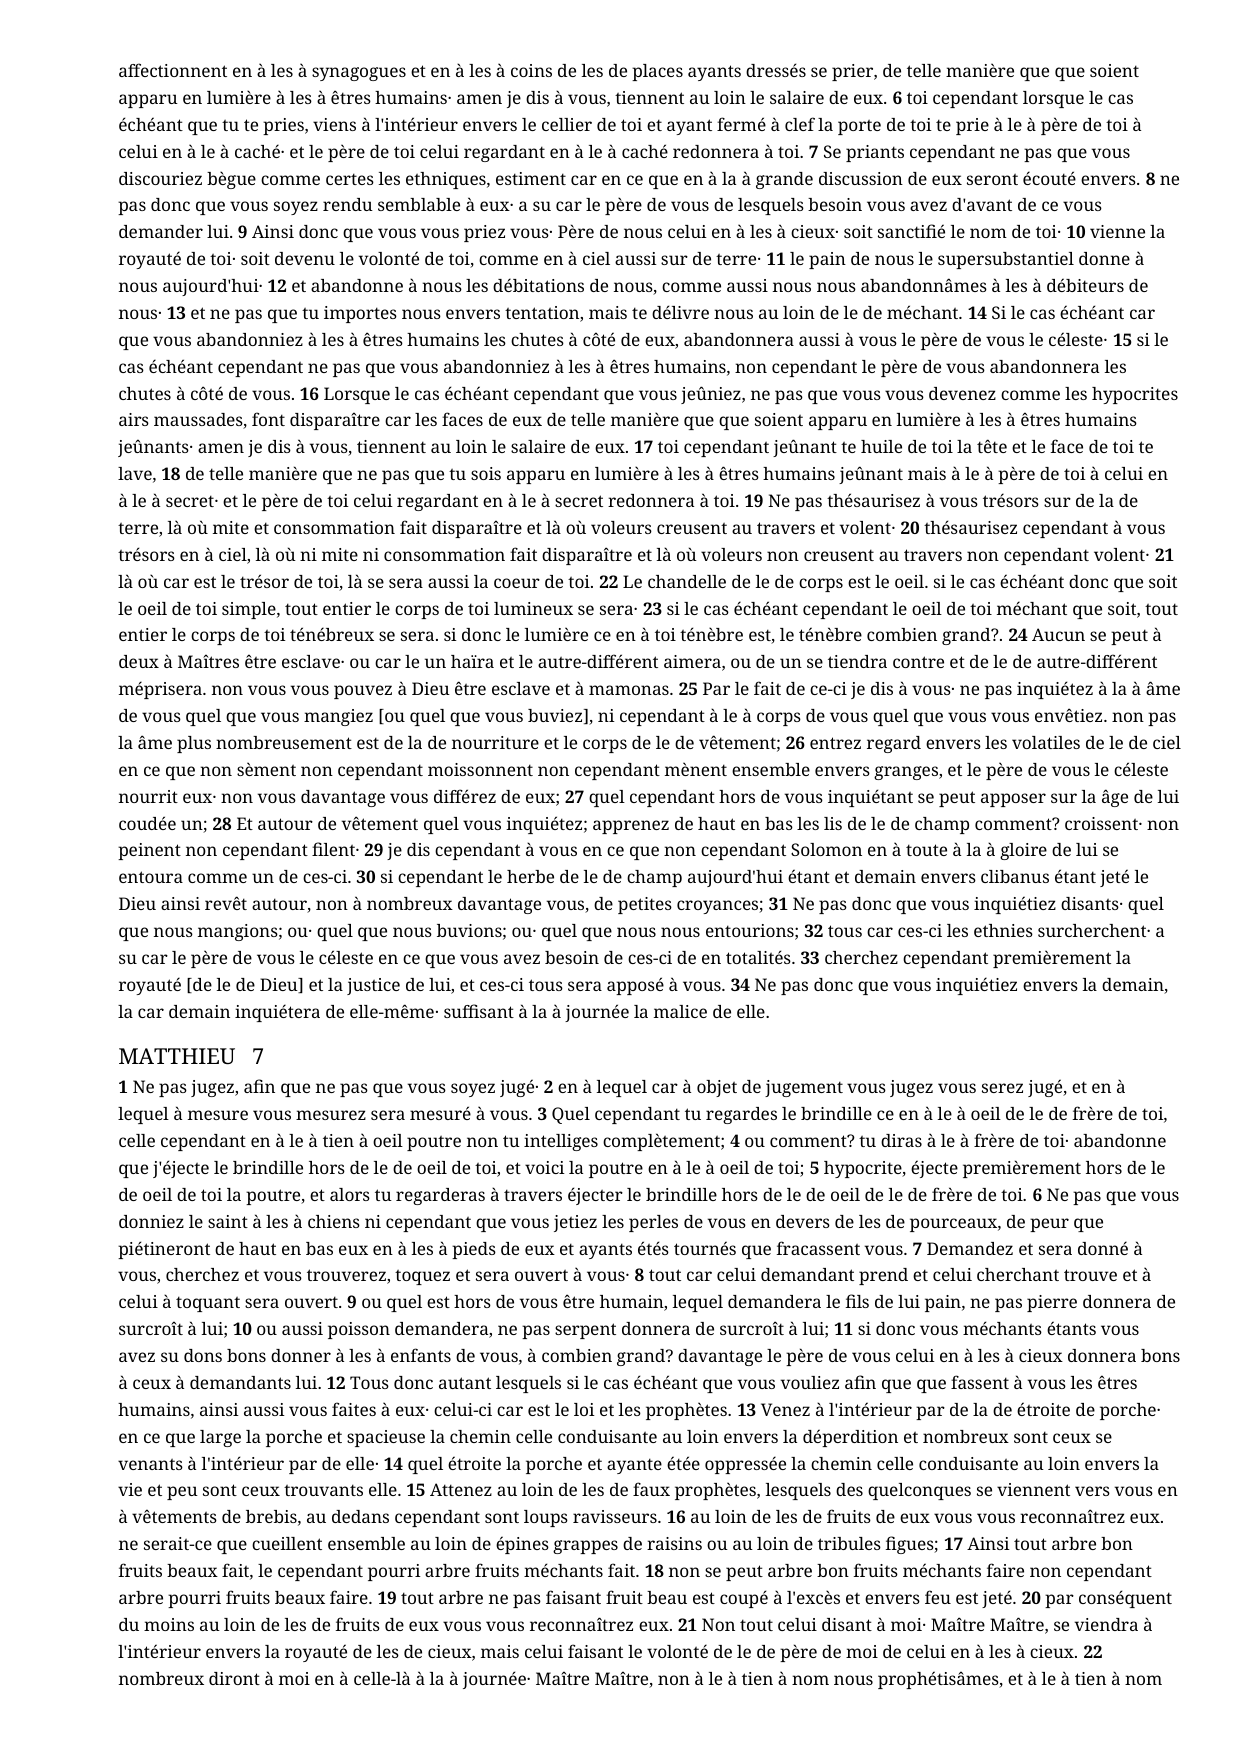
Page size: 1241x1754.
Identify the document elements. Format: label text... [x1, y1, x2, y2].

text 1 Ne pas jugez, afin que ne pas que vous soyez jugé· 2 en à lequel car à objet de jugement vous jugez vous serez jugé, et en à lequel à mesure vous mesurez sera mesuré à vous. 3 Quel cependant tu regardes le brindille ce en à le à oeil de le de frère de toi, celle cependant en à le à tien à oeil poutre non tu intelliges complètement; 4 ou comment? tu diras à le à frère de toi· abandonne que j'éjecte le brindille hors de le de oeil de toi, et voici la poutre en à le à oeil de toi; 5 hypocrite, éjecte premièrement hors de le de oeil de toi la poutre, et alors tu regarderas à travers éjecter le brindille hors de le de oeil de le de frère de toi. 6 Ne pas que vous donniez le saint à les à chiens ni cependant que vous jetiez les perles de vous en devers de les de pourceaux, de peur que piétineront de haut en bas eux en à les à pieds de eux et ayants étés tournés que fracassent vous. 7 Demandez et sera donné à vous, cherchez et vous trouverez, toquez et sera ouvert à vous· 8 tout car celui demandant prend et celui cherchant trouve et à celui à toquant sera ouvert. 9 ou quel est hors de vous être humain, lequel demandera le fils de lui pain, ne pas pierre donnera de surcroît à lui; 10 ou aussi poisson demandera, ne pas serpent donnera de surcroît à lui; 11 si donc vous méchants étants vous avez su dons bons donner à les à enfants de vous, à combien grand? davantage le père de vous celui en à les à cieux donnera bons à ceux à demandants lui. 12 Tous donc autant lesquels si le cas échéant que vous vouliez afin que que fassent à vous les êtres humains, ainsi aussi vous faites à eux· celui-ci car est le loi et les prophètes. 13 Venez à l'intérieur par de la de étroite de porche· en ce que large la porche et spacieuse la chemin celle conduisante au loin envers la déperdition et nombreux sont ceux se venants à l'intérieur par de elle· 14 quel étroite la porche et ayante étée oppressée la chemin celle conduisante au loin envers la vie et peu sont ceux trouvants elle. 15 Attenez au loin de les de faux prophètes, lesquels des quelconques se viennent vers vous en à vêtements de brebis, au dedans cependant sont loups ravisseurs. 16 au loin de les de fruits de eux vous vous reconnaîtrez eux. ne serait-ce que cueillent ensemble au loin de épines grappes de raisins ou au loin de tribules figues; 17 Ainsi tout arbre bon fruits beaux fait, le cependant pourri arbre fruits méchants fait. 18 non se peut arbre bon fruits méchants faire non cependant arbre pourri fruits beaux faire. 19 tout arbre ne pas faisant fruit beau est coupé à l'excès et envers feu est jeté. 20 par conséquent du moins au loin de les de fruits de eux vous vous reconnaîtrez eux. 21 Non tout celui disant à moi· Maître Maître, se viendra à l'intérieur envers la royauté de les de cieux, mais celui faisant le volonté de le de père de moi de celui en à les à cieux. 22 nombreux diront à moi en à celle-là à la à journée· Maître Maître, non à le à tien à nom nous prophétisâmes, et à le à tien à nom [118, 1075, 1181, 1690]
text affectionnent en à les à synagogues et en à les à coins de les de places ayants dressés se prier, de telle manière que que soient apparu en lumière à les à êtres humains· amen je dis à vous, tiennent au loin le salaire de eux. 6 toi cependant lorsque le cas échéant que tu te pries, viens à l'intérieur envers le cellier de toi et ayant fermé à clef la porte de toi te prie à le à père de toi à celui en à le à caché· et le père de toi celui regardant en à le à caché redonnera à toi. 7 Se priants cependant ne pas que vous discouriez bègue comme certes les ethniques, estiment car en ce que en à la à grande discussion de eux seront écouté envers. 8 ne pas donc que vous soyez rendu semblable à eux· a su car le père de vous de lesquels besoin vous avez d'avant de ce vous demander lui. 9 Ainsi donc que vous vous priez vous· Père de nous celui en à les à cieux· soit sanctifié le nom de toi· 10 vienne la royauté de toi· soit devenu le volonté de toi, comme en à ciel aussi sur de terre· 11 le pain de nous le supersubstantiel donne à nous aujourd'hui· 12 et abandonne à nous les débitations de nous, comme aussi nous nous abandonnâmes à les à débiteurs de nous· 13 et ne pas que tu importes nous envers tentation, mais te délivre nous au loin de le de méchant. 14 Si le cas échéant car que vous abandonniez à les à êtres humains les chutes à côté de eux, abandonnera aussi à vous le père de vous le céleste· 15 si le cas échéant cependant ne pas que vous abandonniez à les à êtres humains, non cependant le père de vous abandonnera les chutes à côté de vous. 16 Lorsque le cas échéant cependant que vous jeûniez, ne pas que vous vous devenez comme les hypocrites airs maussades, font disparaître car les faces de eux de telle manière que que soient apparu en lumière à les à êtres humains jeûnants· amen je dis à vous, tiennent au loin le salaire de eux. 17 toi cependant jeûnant te huile de toi la tête et le face de toi te lave, 18 de telle manière que ne pas que tu sois apparu en lumière à les à êtres humains jeûnant mais à le à père de toi à celui en à le à secret· et le père de toi celui regardant en à le à secret redonnera à toi. 19 Ne pas thésaurisez à vous trésors sur de la de terre, là où mite et consommation fait disparaître et là où voleurs creusent au travers et volent· 20 thésaurisez cependant à vous trésors en à ciel, là où ni mite ni consommation fait disparaître et là où voleurs non creusent au travers non cependant volent· 21 là où car est le trésor de toi, là se sera aussi la coeur de toi. 22 Le chandelle de le de corps est le oeil. si le cas échéant donc que soit le oeil de toi simple, tout entier le corps de toi lumineux se sera· 23 si le cas échéant cependant le oeil de toi méchant que soit, tout entier le corps de toi ténébreux se sera. si donc le lumière ce en à toi ténèbre est, le ténèbre combien grand?. 24 Aucun se peut à deux à Maîtres être esclave· ou car le un haïra et le autre-différent aimera, ou de un se tiendra contre et de le de autre-différent méprisera. non vous vous pouvez à Dieu être esclave et à mamonas. 25 Par le fait de ce-ci je dis à vous· ne pas inquiétez à la à âme de vous quel que vous mangiez [ou quel que vous buviez], ni cependant à le à corps de vous quel que vous vous envêtiez. non pas la âme plus nombreusement est de la de nourriture et le corps de le de vêtement; 26 entrez regard envers les volatiles de le de ciel en ce que non sèment non cependant moissonnent non cependant mènent ensemble envers granges, et le père de vous le céleste nourrit eux· non vous davantage vous différez de eux; 27 quel cependant hors de vous inquiétant se peut apposer sur la âge de lui coudée un; 28 Et autour de vêtement quel vous inquiétez; apprenez de haut en bas les lis de le de champ comment? croissent· non peinent non cependant filent· 29 je dis cependant à vous en ce que non cependant Solomon en à toute à la à gloire de lui se entoura comme un de ces-ci. 30 si cependant le herbe de le de champ aujourd'hui étant et demain envers clibanus étant jeté le Dieu ainsi revêt autour, non à nombreux davantage vous, de petites croyances; 31 Ne pas donc que vous inquiétiez disants· quel que nous mangions; ou· quel que nous buvions; ou· quel que nous nous entourions; 32 tous car ces-ci les ethnies surcherchent· a su car le père de vous le céleste en ce que vous avez besoin de ces-ci de en totalités. 33 cherchez cependant premièrement la royauté [de le de Dieu] et la justice de lui, et ces-ci tous sera apposé à vous. 34 Ne pas donc que vous inquiétiez envers la demain, la car demain inquiétera de elle-même· suffisant à la à journée la malice de elle. [118, 59, 1181, 1023]
text MATTHIEU 7 [118, 1041, 1181, 1071]
